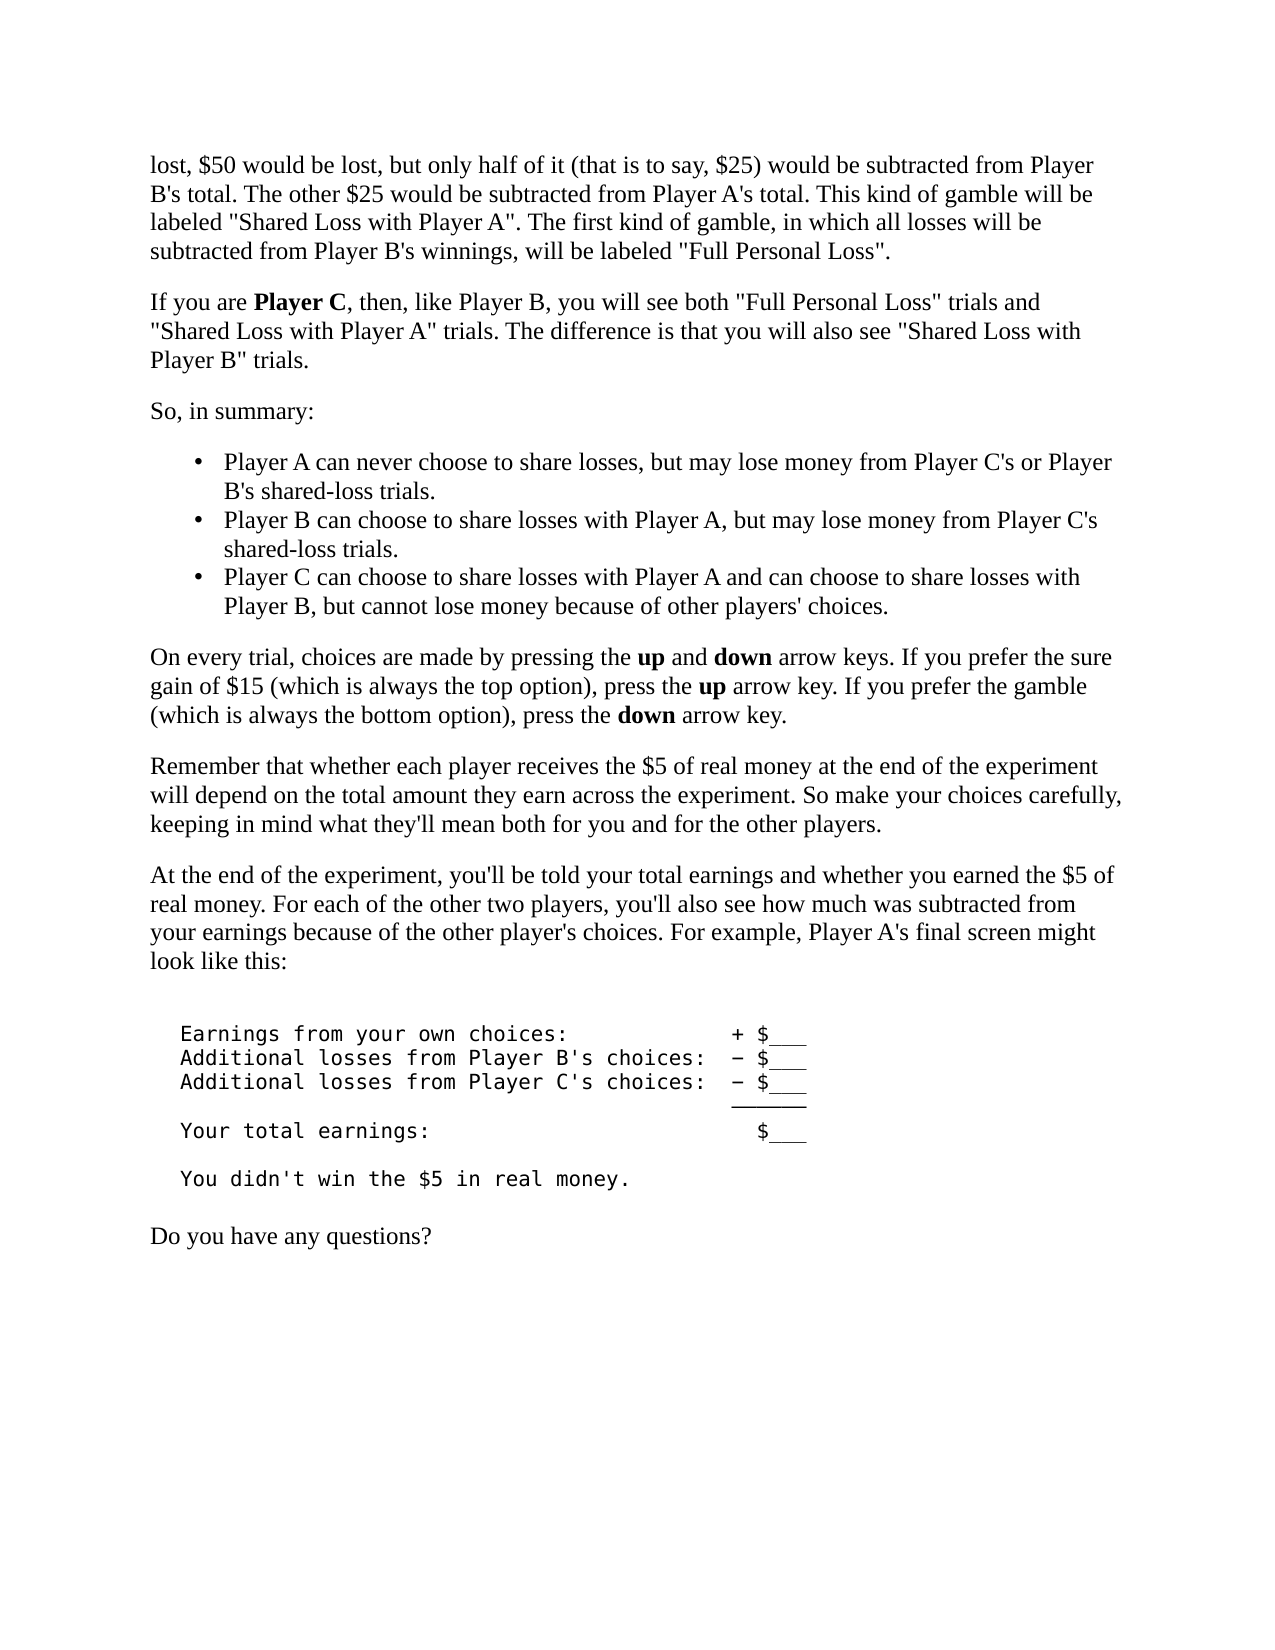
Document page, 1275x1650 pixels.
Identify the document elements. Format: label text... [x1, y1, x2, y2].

text Do you have any questions? [150, 1221, 1125, 1250]
list Player C can choose to share losses with Player A and can choose to share losses with Player B, but cannot lose money because of other players' choices. [194, 562, 1125, 620]
text Remember that whether each player receives the $5 of real money at the end of the experiment will depend on the total amount they earn across the experiment. So make your choices carefully, keeping in mind what they'll mean both for you and for the other players. [150, 751, 1125, 837]
text If you are Player C, then, like Player B, you will see both "Full Personal Loss" trials and "Shared Loss with Player A" trials. The difference is that you will also see "Shared Loss with Player B" trials. [150, 287, 1125, 374]
text You didn't win the $5 in real money. [180, 1167, 1125, 1192]
text At the end of the experiment, you'll be told your total earnings and whether you earned the $5 of real money. For each of the other two players, you'll also see how much was subtracted from your earnings because of the other player's choices. For example, Player A's final screen might look like this: [150, 860, 1125, 975]
text Additional losses from Player B's choices: − $___ [180, 1046, 1125, 1070]
text lost, $50 would be lost, but only half of it (that is to say, $25) would be subtracted from Player B's total. The other $25 would be subtracted from Player A's total. This kind of gamble will be labeled "Shared Loss with Player A". The first kind of gamble, in which all losses will be subtracted from Player B's winnings, will be labeled "Full Personal Loss". [150, 150, 1125, 265]
text So, in summary: [150, 396, 1125, 425]
text On every trial, choices are made by pressing the up and down arrow keys. If you prefer the sure gain of $15 (which is always the top option), press the up arrow key. If you prefer the gamble (which is always the bottom option), press the down arrow key. [150, 642, 1125, 729]
text —————— [180, 1094, 1125, 1119]
text Your total earnings: $___ [180, 1119, 1125, 1143]
text Earnings from your own choices: + $___ [180, 1022, 1125, 1046]
text Additional losses from Player C's choices: − $___ [180, 1070, 1125, 1094]
list Player B can choose to share losses with Player A, but may lose money from Player C's shared-loss trials. [194, 505, 1125, 562]
list Player A can never choose to share losses, but may lose money from Player C's or Player B's shared-loss trials. [194, 447, 1125, 505]
